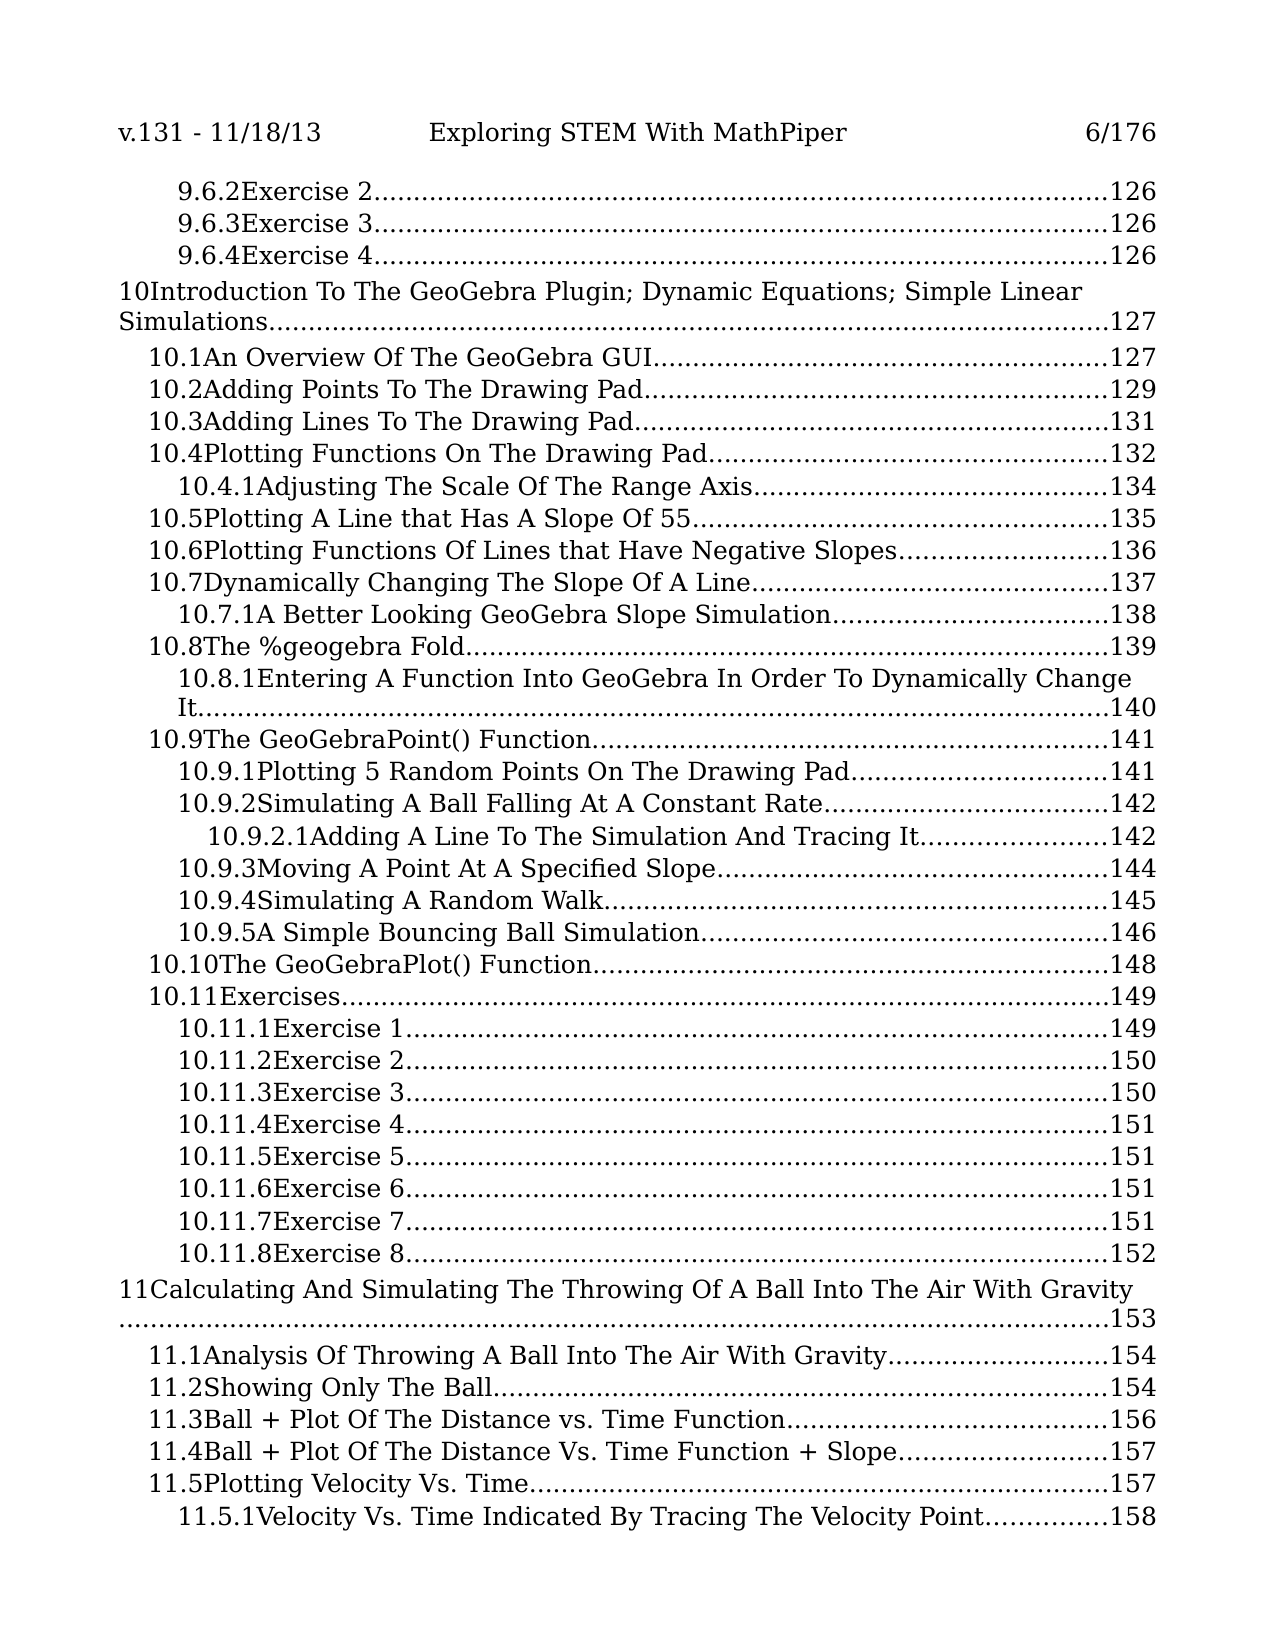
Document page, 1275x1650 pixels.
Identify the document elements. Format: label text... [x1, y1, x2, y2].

text 11.1Analysis Of Throwing A Ball Into The Air With Gravity 154 [148, 1341, 1157, 1371]
text 10.9.4Simulating A Random Walk 145 [177, 886, 1157, 915]
text 10.9.1Plotting 5 Random Points On The Drawing Pad 141 [177, 758, 1157, 787]
text 10.8.1Entering A Function Into GeoGebra In Order To Dynamically Change It 140 [177, 664, 1157, 723]
text 10.11.5Exercise 5 151 [177, 1143, 1157, 1172]
text 11.2Showing Only The Ball 154 [148, 1373, 1157, 1403]
text 10.11.6Exercise 6 151 [177, 1175, 1157, 1204]
text 10.10The GeoGebraPlot() Function 148 [148, 950, 1157, 979]
text 11.5.1Velocity Vs. Time Indicated By Tracing The Velocity Point 158 [177, 1502, 1157, 1531]
text 10.9The GeoGebraPoint() Function 141 [148, 726, 1157, 755]
text 11.4Ball + Plot Of The Distance Vs. Time Function + Slope 157 [148, 1438, 1157, 1467]
text 10.11.8Exercise 8 152 [177, 1239, 1157, 1268]
text 10.9.2Simulating A Ball Falling At A Constant Rate 142 [177, 790, 1157, 819]
text 9.6.3Exercise 3 126 [177, 209, 1157, 238]
text 10.6Plotting Functions Of Lines that Have Negative Slopes 136 [148, 536, 1157, 565]
text 10.3Adding Lines To The Drawing Pad 131 [148, 408, 1157, 437]
text 10.7Dynamically Changing The Slope Of A Line 137 [148, 568, 1157, 597]
text 10.11.1Exercise 1 149 [177, 1014, 1157, 1043]
text 11.5Plotting Velocity Vs. Time 157 [148, 1470, 1157, 1499]
text 10.11.4Exercise 4 151 [177, 1111, 1157, 1140]
text 10.4.1Adjusting The Scale Of The Range Axis 134 [177, 472, 1157, 501]
text 11Calculating And Simulating The Throwing Of A Ball Into The Air With Gravity 153 [118, 1276, 1157, 1334]
text 10.8The %geogebra Fold 139 [148, 632, 1157, 661]
text 11.3Ball + Plot Of The Distance vs. Time Function 156 [148, 1406, 1157, 1435]
text 10.1An Overview Of The GeoGebra GUI 127 [148, 343, 1157, 373]
text 10.9.3Moving A Point At A Specified Slope 144 [177, 854, 1157, 883]
text 10.11.3Exercise 3 150 [177, 1078, 1157, 1108]
text 10.9.2.1Adding A Line To The Simulation And Tracing It 142 [207, 822, 1157, 851]
text 10.7.1A Better Looking GeoGebra Slope Simulation 138 [177, 600, 1157, 629]
text 10.11.2Exercise 2 150 [177, 1046, 1157, 1076]
text 10.5Plotting A Line that Has A Slope Of 55 135 [148, 504, 1157, 533]
text 10.11.7Exercise 7 151 [177, 1207, 1157, 1236]
text 10.11Exercises 149 [148, 982, 1157, 1011]
text 10.4Plotting Functions On The Drawing Pad 132 [148, 440, 1157, 469]
text 10Introduction To The GeoGebra Plugin; Dynamic Equations; Simple Linear Simulations 127 [118, 278, 1157, 336]
text 9.6.2Exercise 2 126 [177, 177, 1157, 206]
text 10.2Adding Points To The Drawing Pad 129 [148, 376, 1157, 405]
text 10.9.5A Simple Bouncing Ball Simulation 146 [177, 918, 1157, 947]
text 9.6.4Exercise 4 126 [177, 241, 1157, 270]
